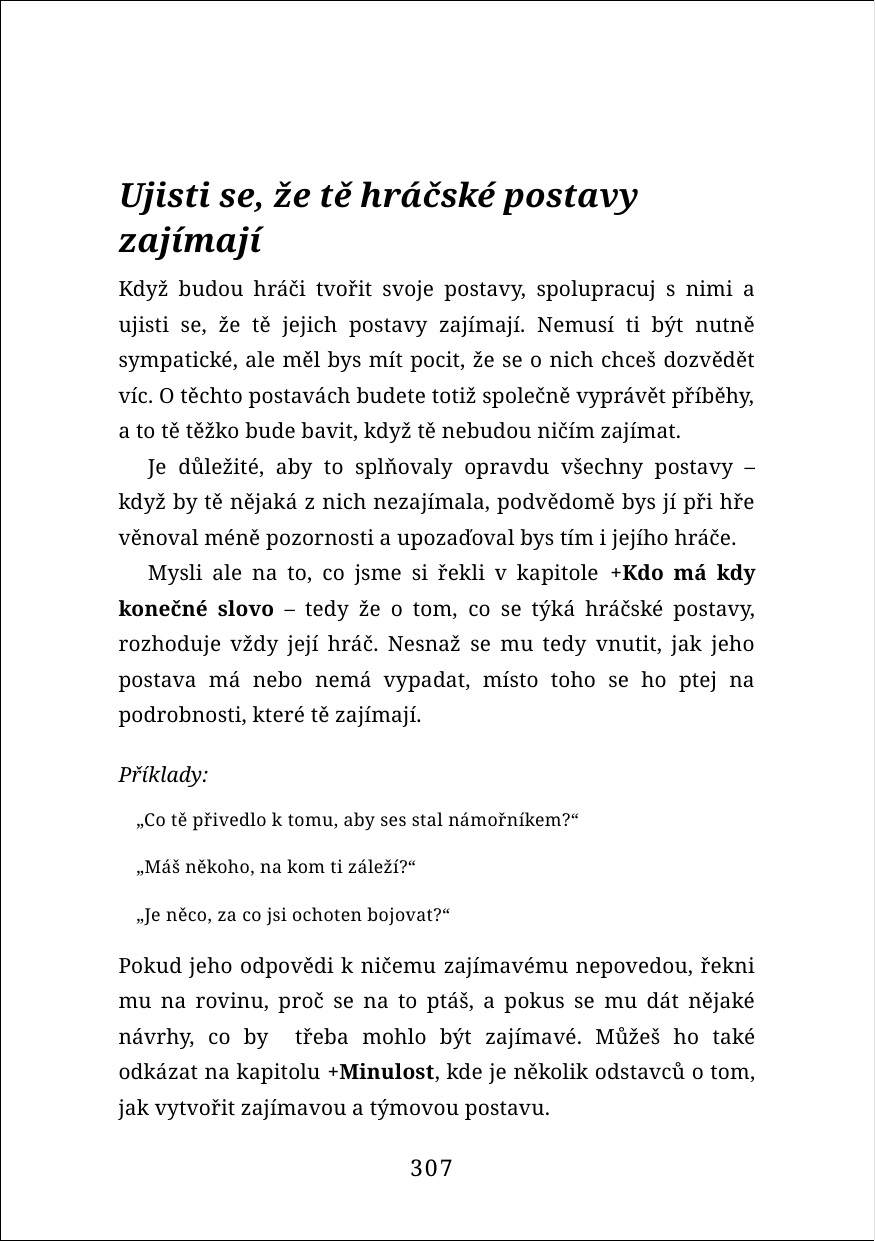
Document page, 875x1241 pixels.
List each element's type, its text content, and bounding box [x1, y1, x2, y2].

text Když budou hráči tvořit svoje postavy, spolupracuj s nimi a ujisti se, že tě jejich postavy zajímají. Nemusí ti být nutně sympatické, ale měl bys mít pocit, že se o nich chceš dozvědět víc. O těchto postavách budete totiž společně vyprávět příběhy, a to tě těžko bude bavit, když tě nebudou ničím zajímat. Je důležité, aby to splňovaly opravdu všechny postavy – když by tě nějaká z nich nezajímala, podvědomě bys jí při hře věnoval méně pozornosti a upozaďoval bys tím i jejího hráče. Mysli ale na to, co jsme si řekli v kapitole +Kdo má kdy konečné slovo – tedy že o tom, co se týká hráčské postavy, rozhoduje vždy její hráč. Nesnaž se mu tedy vnutit, jak jeho postava má nebo nemá vypadat, místo toho se ho ptej na podrobnosti, které tě zajímají. [118, 274, 756, 729]
text Pokud jeho odpovědi k ničemu zajímavému nepovedou, řekni mu na rovinu, proč se na to ptáš, a pokus se mu dát nějaké návrhy, co by třeba mohlo být zajímavé. Můžeš ho také odkázat na kapitolu +Minulost, kde je několik odstavců o tom, jak vytvořit zajímavou a týmovou postavu. [118, 951, 756, 1121]
text „Je něco, za co jsi ochoten bojovat?“ [136, 903, 756, 927]
text „Co tě přivedlo k tomu, aby ses stal námořníkem?“ [136, 807, 756, 831]
text „Máš někoho, na kom ti záleží?“ [136, 855, 756, 879]
subtitle Ujisti se, že tě hráčské postavy zajímají [118, 172, 756, 263]
text Příklady: [118, 760, 756, 788]
